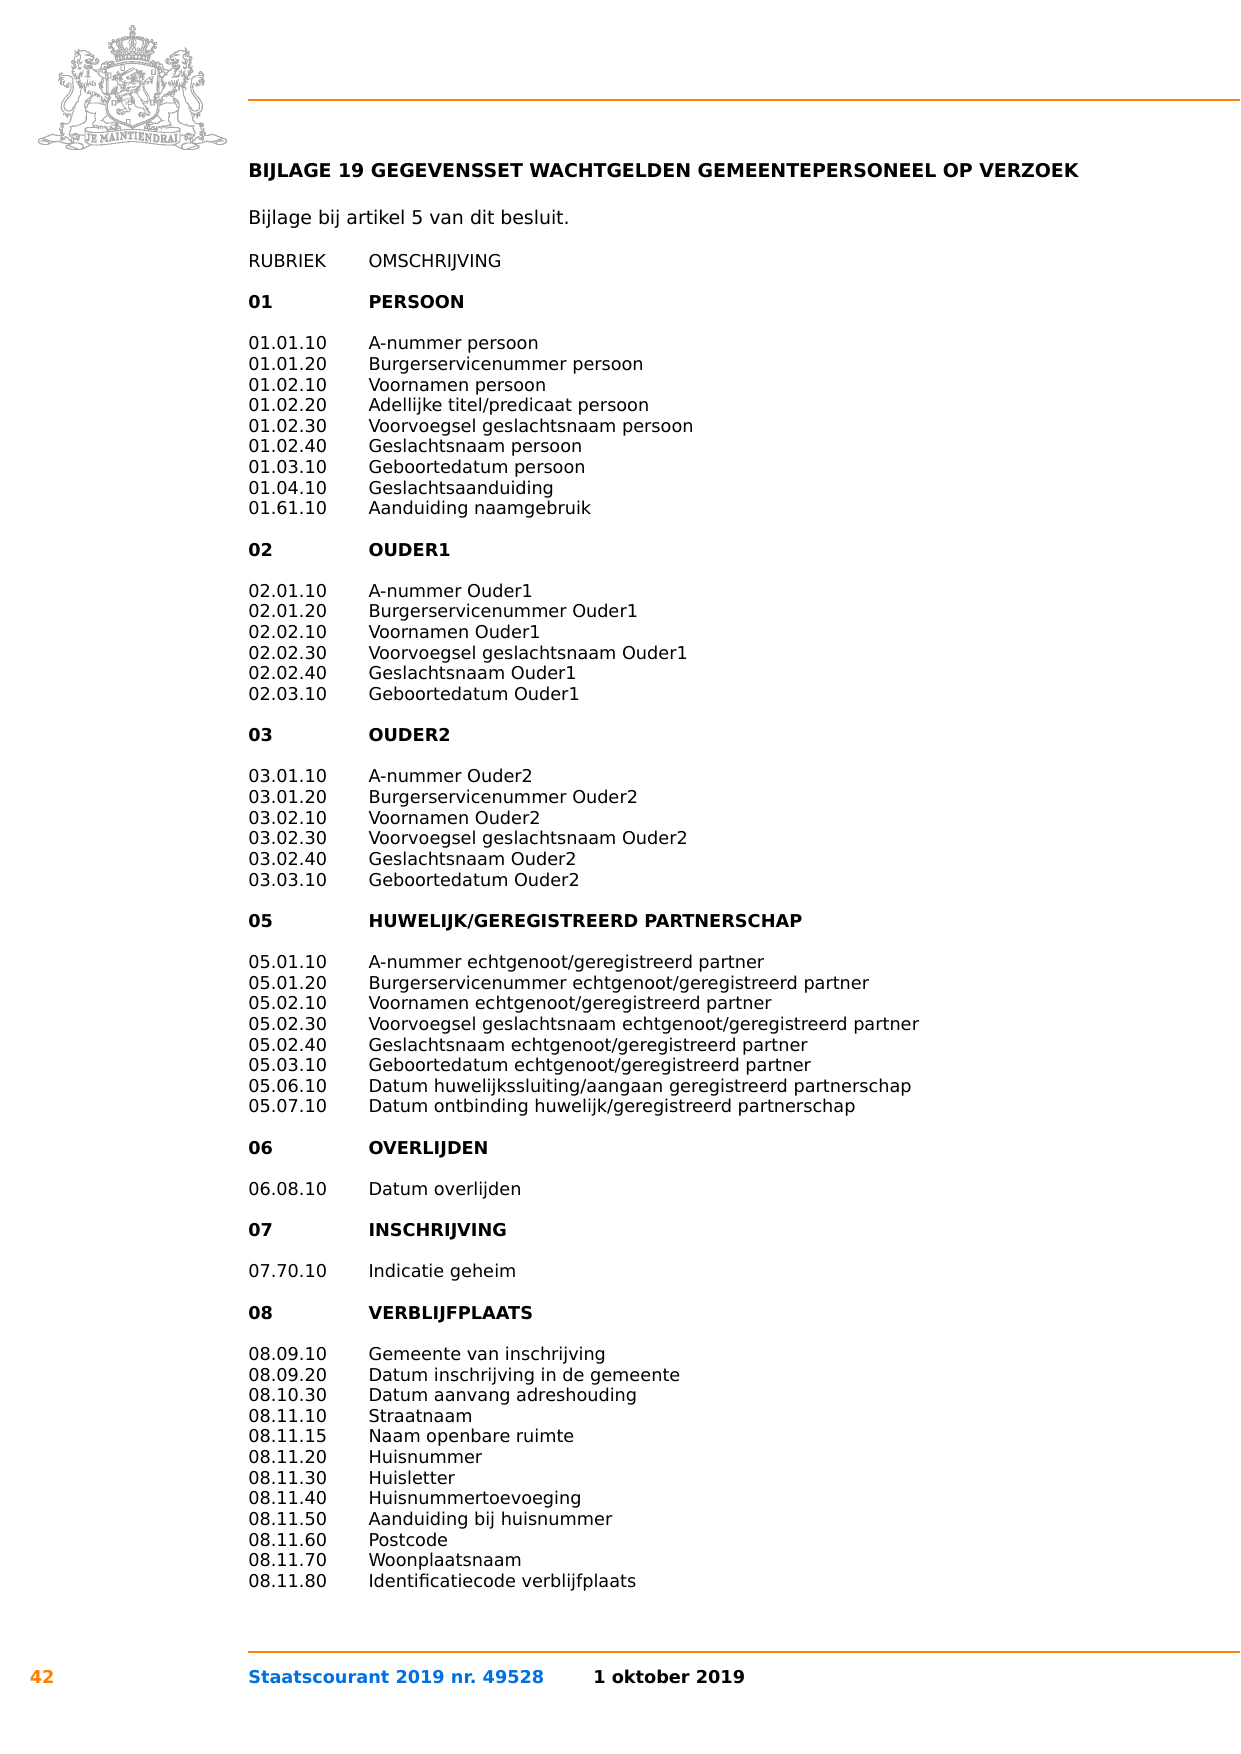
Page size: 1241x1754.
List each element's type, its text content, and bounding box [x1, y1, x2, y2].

table_cell 03.02.40 [248, 849, 362, 869]
table_cell A-nummer echtgenoot/geregistreerd partner [363, 952, 1163, 973]
table_cell Voornamen Ouder2 [363, 808, 1163, 828]
table_cell 08.11.30 [248, 1468, 362, 1488]
table_cell VERBLIJFPLAATS [363, 1303, 1163, 1323]
table_cell Huisletter [363, 1468, 1163, 1488]
table_cell [248, 560, 362, 581]
table_cell [248, 1200, 362, 1220]
table_cell 08.10.30 [248, 1385, 362, 1406]
table_cell [248, 1241, 362, 1261]
table_cell [363, 931, 1163, 952]
table_cell [363, 1241, 1163, 1261]
table_cell 01.01.20 [248, 354, 362, 374]
table_cell OUDER2 [363, 725, 1163, 746]
table_cell [248, 519, 362, 539]
table_cell [248, 313, 362, 333]
table_cell 05.06.10 [248, 1076, 362, 1096]
table_cell 08.11.40 [248, 1488, 362, 1509]
table_header RUBRIEK [248, 251, 362, 271]
table_cell [363, 890, 1163, 911]
table_cell 08.09.20 [248, 1365, 362, 1385]
table_cell 03.01.10 [248, 766, 362, 787]
table_cell A-nummer Ouder2 [363, 766, 1163, 787]
table_cell Geslachtsnaam Ouder2 [363, 849, 1163, 869]
table_cell Datum inschrijving in de gemeente [363, 1365, 1163, 1385]
table_cell 01.61.10 [248, 498, 362, 519]
table_cell Voorvoegsel geslachtsnaam persoon [363, 416, 1163, 436]
table_cell [363, 1158, 1163, 1179]
table_cell A-nummer Ouder1 [363, 581, 1163, 601]
table_cell 02.02.40 [248, 663, 362, 684]
table_cell 08.11.70 [248, 1550, 362, 1571]
table_cell Straatnaam [363, 1406, 1163, 1426]
table_cell 01.02.30 [248, 416, 362, 436]
table_cell 05.07.10 [248, 1096, 362, 1117]
table_cell OUDER1 [363, 540, 1163, 560]
table_cell 02.01.20 [248, 601, 362, 622]
table_cell [363, 1323, 1163, 1344]
table_cell 02.02.30 [248, 643, 362, 663]
table_cell Geslachtsnaam persoon [363, 436, 1163, 457]
table_header OMSCHRIJVING [363, 251, 1163, 271]
table_cell 01.02.10 [248, 375, 362, 395]
table_cell Geboortedatum persoon [363, 457, 1163, 478]
table_cell 01.03.10 [248, 457, 362, 478]
table_cell Voornamen persoon [363, 375, 1163, 395]
table_cell [363, 705, 1163, 725]
table_cell Burgerservicenummer persoon [363, 354, 1163, 374]
table_cell 03.03.10 [248, 870, 362, 890]
table_cell 01.02.40 [248, 436, 362, 457]
table_cell Geslachtsaanduiding [363, 478, 1163, 498]
table_cell 05.01.10 [248, 952, 362, 973]
table_cell 08.11.50 [248, 1509, 362, 1529]
table_cell 05.02.30 [248, 1014, 362, 1034]
table_cell 07 [248, 1220, 362, 1241]
table_cell 03.02.30 [248, 828, 362, 849]
table_cell [248, 890, 362, 911]
table_cell 03.02.10 [248, 808, 362, 828]
table_cell 08 [248, 1303, 362, 1323]
table_cell Geboortedatum Ouder2 [363, 870, 1163, 890]
table_cell 01.02.20 [248, 395, 362, 416]
table_cell [248, 931, 362, 952]
table_cell [248, 1282, 362, 1303]
table_cell 05.02.10 [248, 993, 362, 1014]
table_cell [248, 705, 362, 725]
table_cell [363, 1282, 1163, 1303]
table_cell Burgerservicenummer echtgenoot/geregistreerd partner [363, 973, 1163, 993]
table_cell 05.01.20 [248, 973, 362, 993]
table_cell Datum ontbinding huwelijk/geregistreerd partnerschap [363, 1096, 1163, 1117]
table_cell 05.03.10 [248, 1055, 362, 1076]
table_cell Indicatie geheim [363, 1261, 1163, 1282]
table_cell Datum overlijden [363, 1179, 1163, 1199]
table_cell 08.11.10 [248, 1406, 362, 1426]
table_cell 08.11.80 [248, 1571, 362, 1591]
table_cell OVERLIJDEN [363, 1138, 1163, 1158]
table_cell INSCHRIJVING [363, 1220, 1163, 1241]
table_cell Huisnummer [363, 1447, 1163, 1468]
table_cell Gemeente van inschrijving [363, 1344, 1163, 1364]
table_cell [363, 1200, 1163, 1220]
table_cell Geboortedatum Ouder1 [363, 684, 1163, 704]
table_cell [363, 271, 1163, 292]
table_cell Huisnummertoevoeging [363, 1488, 1163, 1509]
table_cell 02.01.10 [248, 581, 362, 601]
table_cell [248, 1158, 362, 1179]
table_cell 05 [248, 911, 362, 931]
text Bijlage bij artikel 5 van dit besluit. [248, 207, 1163, 229]
table_cell Datum aanvang adreshouding [363, 1385, 1163, 1406]
table_cell Aanduiding naamgebruik [363, 498, 1163, 519]
table_cell 06.08.10 [248, 1179, 362, 1199]
table_cell [248, 1323, 362, 1344]
picture [38, 25, 227, 150]
table_cell A-nummer persoon [363, 333, 1163, 354]
table_cell Burgerservicenummer Ouder1 [363, 601, 1163, 622]
table_cell Geboortedatum echtgenoot/geregistreerd partner [363, 1055, 1163, 1076]
table_cell Voornamen Ouder1 [363, 622, 1163, 643]
table_cell 01 [248, 292, 362, 313]
table_cell 08.11.15 [248, 1426, 362, 1447]
table_cell Voorvoegsel geslachtsnaam echtgenoot/geregistreerd partner [363, 1014, 1163, 1034]
table_cell Aanduiding bij huisnummer [363, 1509, 1163, 1529]
table_cell 02.03.10 [248, 684, 362, 704]
subtitle BIJLAGE 19 GEGEVENSSET WACHTGELDEN GEMEENTEPERSONEEL OP VERZOEK [248, 160, 1163, 182]
table_cell Postcode [363, 1530, 1163, 1550]
table_cell 02 [248, 540, 362, 560]
table_cell Voorvoegsel geslachtsnaam Ouder2 [363, 828, 1163, 849]
table_cell [363, 313, 1163, 333]
table_cell 05.02.40 [248, 1035, 362, 1055]
table_cell 08.09.10 [248, 1344, 362, 1364]
table_cell Voornamen echtgenoot/geregistreerd partner [363, 993, 1163, 1014]
table_cell Geslachtsnaam Ouder1 [363, 663, 1163, 684]
table_cell [363, 746, 1163, 766]
table_cell [248, 1117, 362, 1138]
table_cell PERSOON [363, 292, 1163, 313]
table_cell Woonplaatsnaam [363, 1550, 1163, 1571]
table_cell Burgerservicenummer Ouder2 [363, 787, 1163, 808]
table_cell Identificatiecode verblijfplaats [363, 1571, 1163, 1591]
table_cell 07.70.10 [248, 1261, 362, 1282]
table_cell Adellijke titel/predicaat persoon [363, 395, 1163, 416]
table_cell Naam openbare ruimte [363, 1426, 1163, 1447]
table_cell [248, 746, 362, 766]
table_cell [363, 1117, 1163, 1138]
table_cell 06 [248, 1138, 362, 1158]
table_cell Voorvoegsel geslachtsnaam Ouder1 [363, 643, 1163, 663]
table_cell 01.04.10 [248, 478, 362, 498]
table_cell 03 [248, 725, 362, 746]
table_cell [248, 271, 362, 292]
table_cell 03.01.20 [248, 787, 362, 808]
table_cell Datum huwelijkssluiting/aangaan geregistreerd partnerschap [363, 1076, 1163, 1096]
table_cell 01.01.10 [248, 333, 362, 354]
table_cell Geslachtsnaam echtgenoot/geregistreerd partner [363, 1035, 1163, 1055]
table_cell [363, 560, 1163, 581]
table_cell 08.11.20 [248, 1447, 362, 1468]
table_cell 08.11.60 [248, 1530, 362, 1550]
table_cell 02.02.10 [248, 622, 362, 643]
table_cell HUWELIJK/GEREGISTREERD PARTNERSCHAP [363, 911, 1163, 931]
table_cell [363, 519, 1163, 539]
